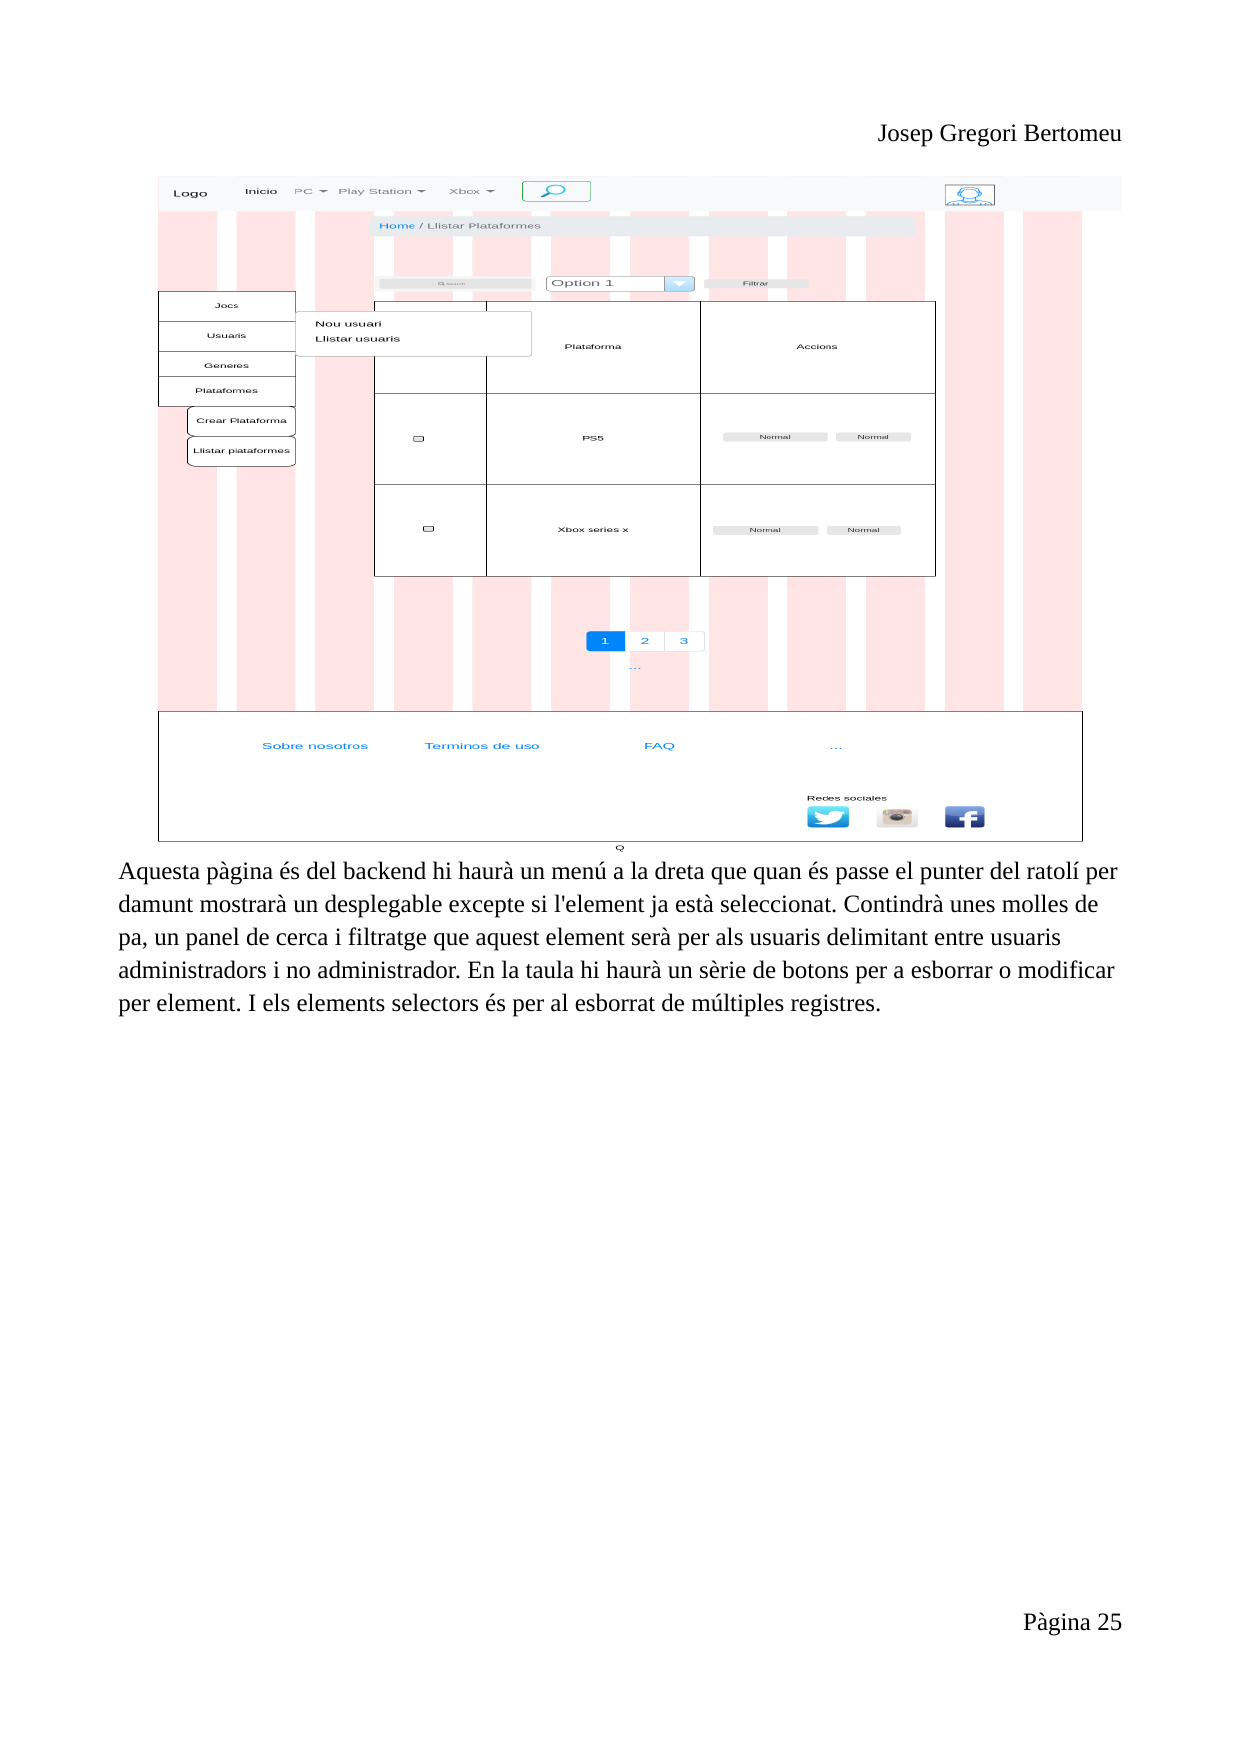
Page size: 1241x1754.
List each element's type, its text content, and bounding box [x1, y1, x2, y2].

picture [118, 176, 1123, 852]
text Aquesta pàgina és del backend hi haurà un menú a la dreta que quan és passe el punter del ratolí per damunt mostrarà un desplegable excepte si l'element ja està seleccionat. Contindrà unes molles de pa, un panel de cerca i filtratge que aquest element serà per als usuaris delimitant entre usuaris administradors i no administrador. En la taula hi haurà un sèrie de botons per a esborrar o modificar per element. I els elements selectors és per al esborrat de múltiples registres. [118, 852, 1122, 1017]
